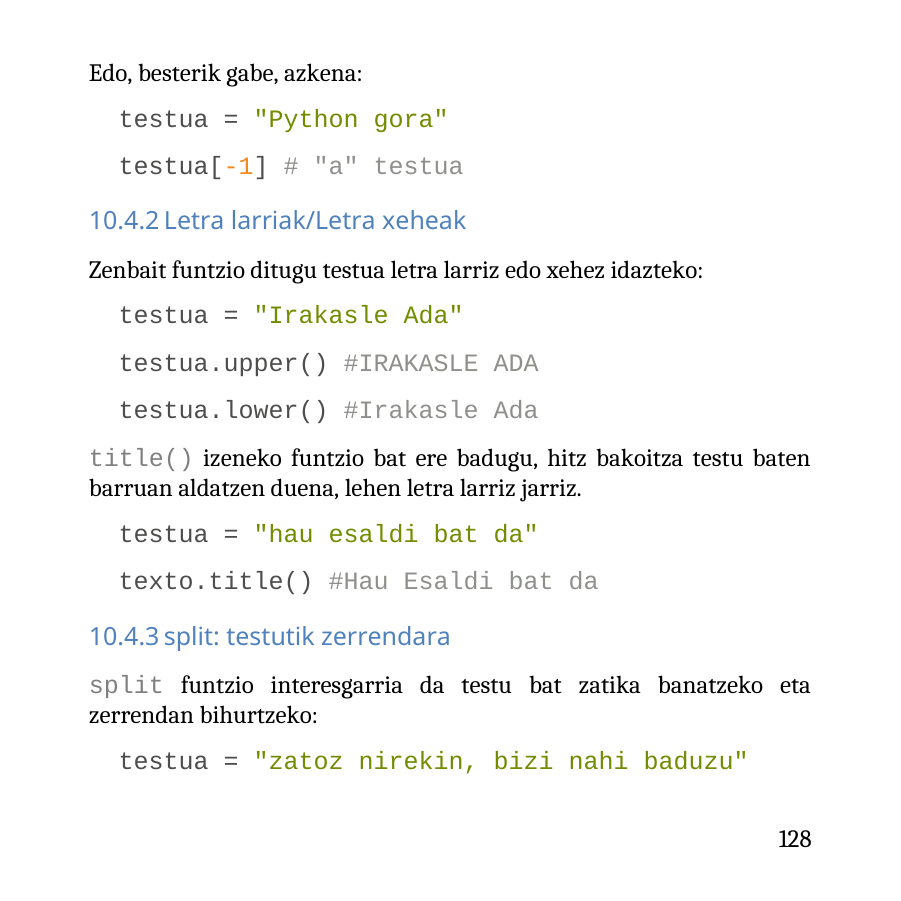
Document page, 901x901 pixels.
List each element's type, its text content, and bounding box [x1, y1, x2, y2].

text testua.lower() #Irakasle Ada [118, 397, 811, 426]
text texto.title() #Hau Esaldi bat da [118, 569, 811, 597]
text testua[-1] # "a" testua [118, 154, 811, 182]
text testua.upper() #IRAKASLE ADA [118, 350, 811, 378]
subtitle Letra larriak/Letra xeheak [89, 203, 811, 237]
text split funtzio interesgarria da testu bat zatika banatzeko eta zerrendan bihurtzeko: [89, 671, 811, 730]
text title() izeneko funtzio bat ere badugu, hitz bakoitza testu baten barruan aldatzen duena, lehen letra larriz jarriz. [89, 444, 811, 503]
text testua = "Python gora" [118, 107, 811, 135]
text Zenbait funtzio ditugu testua letra larriz edo xehez idazteko: [89, 256, 811, 284]
text testua = "zatoz nirekin, bizi nahi baduzu" [118, 748, 811, 777]
subtitle split: testutik zerrendara [89, 618, 811, 652]
text testua = "Irakasle Ada" [118, 303, 811, 331]
text testua = "hau esaldi bat da" [118, 522, 811, 550]
text Edo, besterik gabe, azkena: [89, 59, 811, 88]
